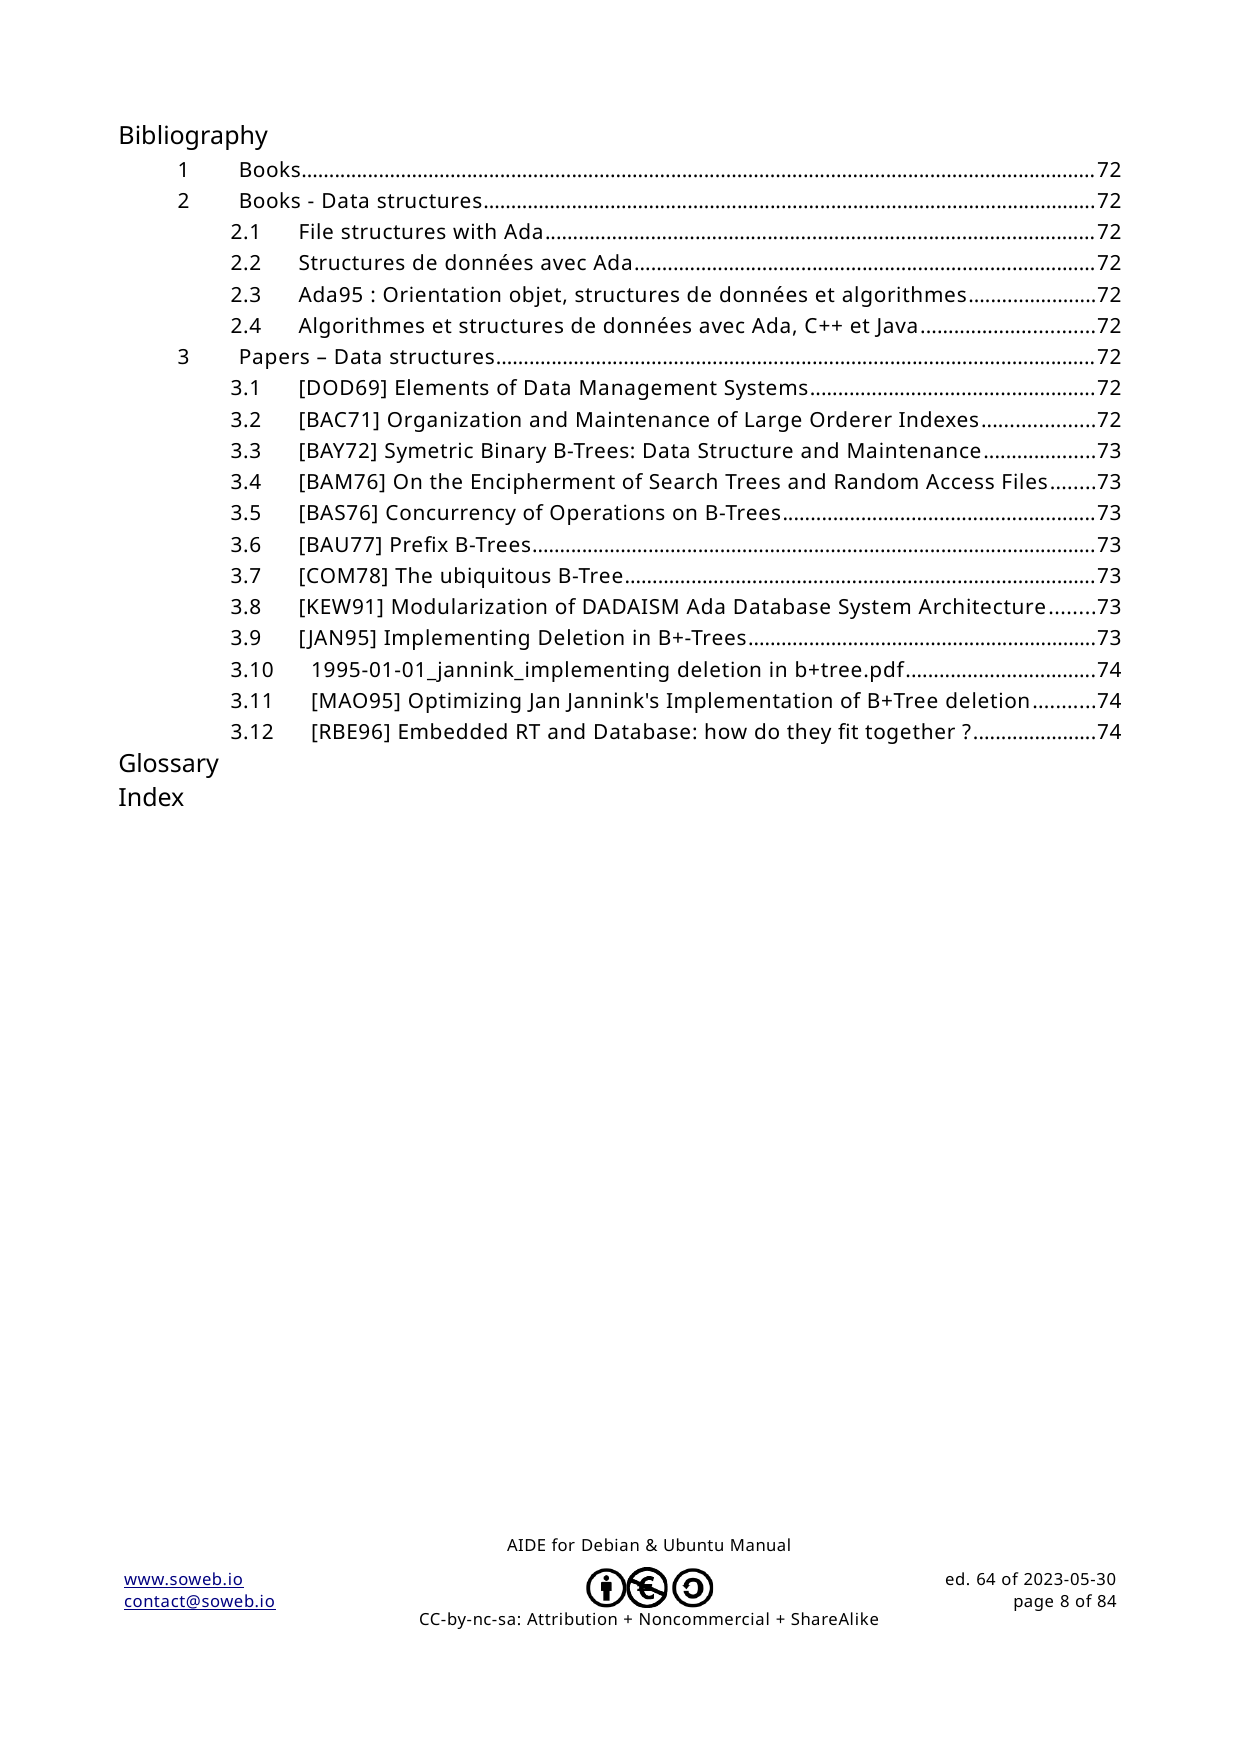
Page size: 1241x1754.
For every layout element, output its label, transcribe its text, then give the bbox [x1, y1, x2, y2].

text 3.9 [JAN95] Implementing Deletion in B+-Trees 73 [230, 621, 1122, 652]
text 3.4 [BAM76] On the Encipherment of Search Trees and Random Access Files 73 [230, 464, 1122, 496]
text 1 Books 72 [177, 152, 1122, 183]
text 2.3 Ada95 : Orientation objet, structures de données et algorithmes 72 [230, 277, 1122, 308]
text 3.1 [DOD69] Elements of Data Management Systems 72 [230, 371, 1122, 402]
text 3.11 [MAO95] Optimizing Jan Jannink's Implementation of B+Tree deletion 74 [230, 683, 1122, 714]
text 3 Papers – Data structures 72 [177, 339, 1122, 371]
text 3.5 [BAS76] Concurrency of Operations on B-Trees 73 [230, 496, 1122, 527]
text 3.2 [BAC71] Organization and Maintenance of Large Orderer Indexes 72 [230, 402, 1122, 433]
text 3.12 [RBE96] Embedded RT and Database: how do they fit together ? 74 [230, 714, 1122, 746]
text 2.2 Structures de données avec Ada 72 [230, 246, 1122, 277]
text 3.7 [COM78] The ubiquitous B-Tree 73 [230, 558, 1122, 589]
text Glossary [118, 746, 1122, 780]
text 2.1 File structures with Ada 72 [230, 214, 1122, 246]
picture [585, 1567, 668, 1608]
picture [672, 1567, 714, 1608]
text 2.4 Algorithmes et structures de données avec Ada, C++ et Java 72 [230, 308, 1122, 339]
text 3.8 [KEW91] Modularization of DADAISM Ada Database System Architecture 73 [230, 589, 1122, 621]
text 3.3 [BAY72] Symetric Binary B-Trees: Data Structure and Maintenance 73 [230, 433, 1122, 464]
text Index [118, 780, 1122, 814]
text 3.10 1995-01-01_jannink_implementing deletion in b+tree.pdf 74 [230, 652, 1122, 683]
text 2 Books - Data structures 72 [177, 183, 1122, 214]
text Bibliography [118, 118, 1122, 152]
text 3.6 [BAU77] Prefix B-Trees 73 [230, 527, 1122, 558]
